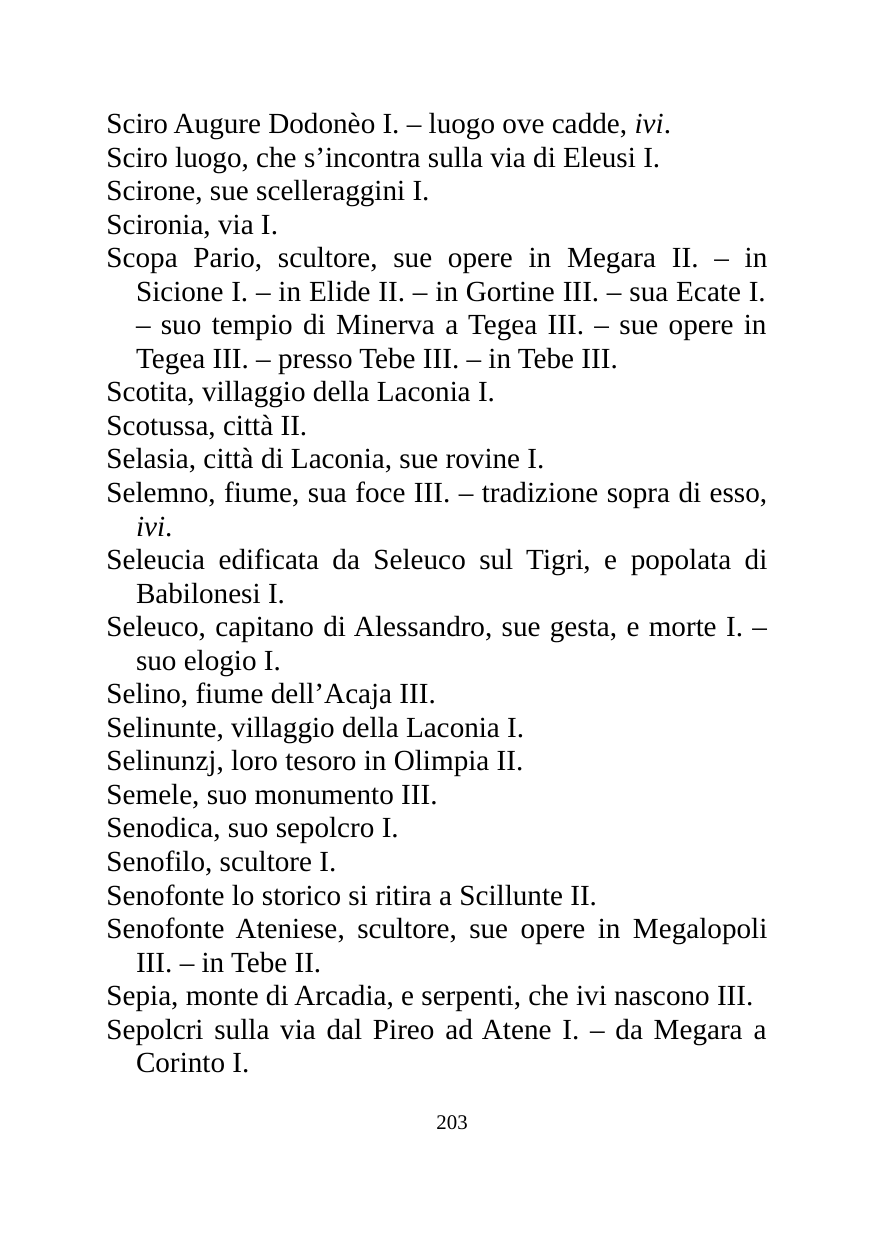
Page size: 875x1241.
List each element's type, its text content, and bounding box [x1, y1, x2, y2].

text Selino, fiume dell’Acaja III. [106, 676, 768, 710]
text Scotita, villaggio della Laconia I. [106, 374, 768, 408]
text Selemno, fiume, sua foce III. – tradizione sopra di esso, ivi. [106, 475, 768, 542]
text Scirone, sue scelleraggini I. [106, 173, 768, 207]
text Selinunzj, loro tesoro in Olimpia II. [106, 743, 768, 777]
text Scotussa, città II. [106, 408, 768, 442]
text Selasia, città di Laconia, sue rovine I. [106, 442, 768, 475]
text Senofilo, scultore I. [106, 844, 768, 878]
text Sciro Augure Dodonèo I. – luogo ove cadde, ivi. [106, 106, 768, 140]
text Senofonte lo storico si ritira a Scillunte II. [106, 878, 768, 911]
text Senofonte Ateniese, scultore, sue opere in Megalopoli III. – in Tebe II. [106, 911, 768, 978]
text Senodica, suo sepolcro I. [106, 811, 768, 844]
text Sepia, monte di Arcadia, e serpenti, che ivi nascono III. [106, 978, 768, 1012]
text Selinunte, villaggio della Laconia I. [106, 710, 768, 743]
text Sciro luogo, che s’incontra sulla via di Eleusi I. [106, 140, 768, 173]
text Seleuco, capitano di Alessandro, sue gesta, e morte I. – suo elogio I. [106, 609, 768, 676]
text Sepolcri sulla via dal Pireo ad Atene I. – da Megara a Corinto I. [106, 1012, 768, 1079]
text Scopa Pario, scultore, sue opere in Megara II. – in Sicione I. – in Elide II. – in Gortine III. – sua Ecate I. – suo tempio di Minerva a Tegea III. – sue opere in Tegea III. – presso Tebe III. – in Tebe III. [106, 240, 768, 374]
text Seleucia edificata da Seleuco sul Tigri, e popolata di Babilonesi I. [106, 542, 768, 609]
text Semele, suo monumento III. [106, 777, 768, 811]
text Scironia, via I. [106, 207, 768, 240]
